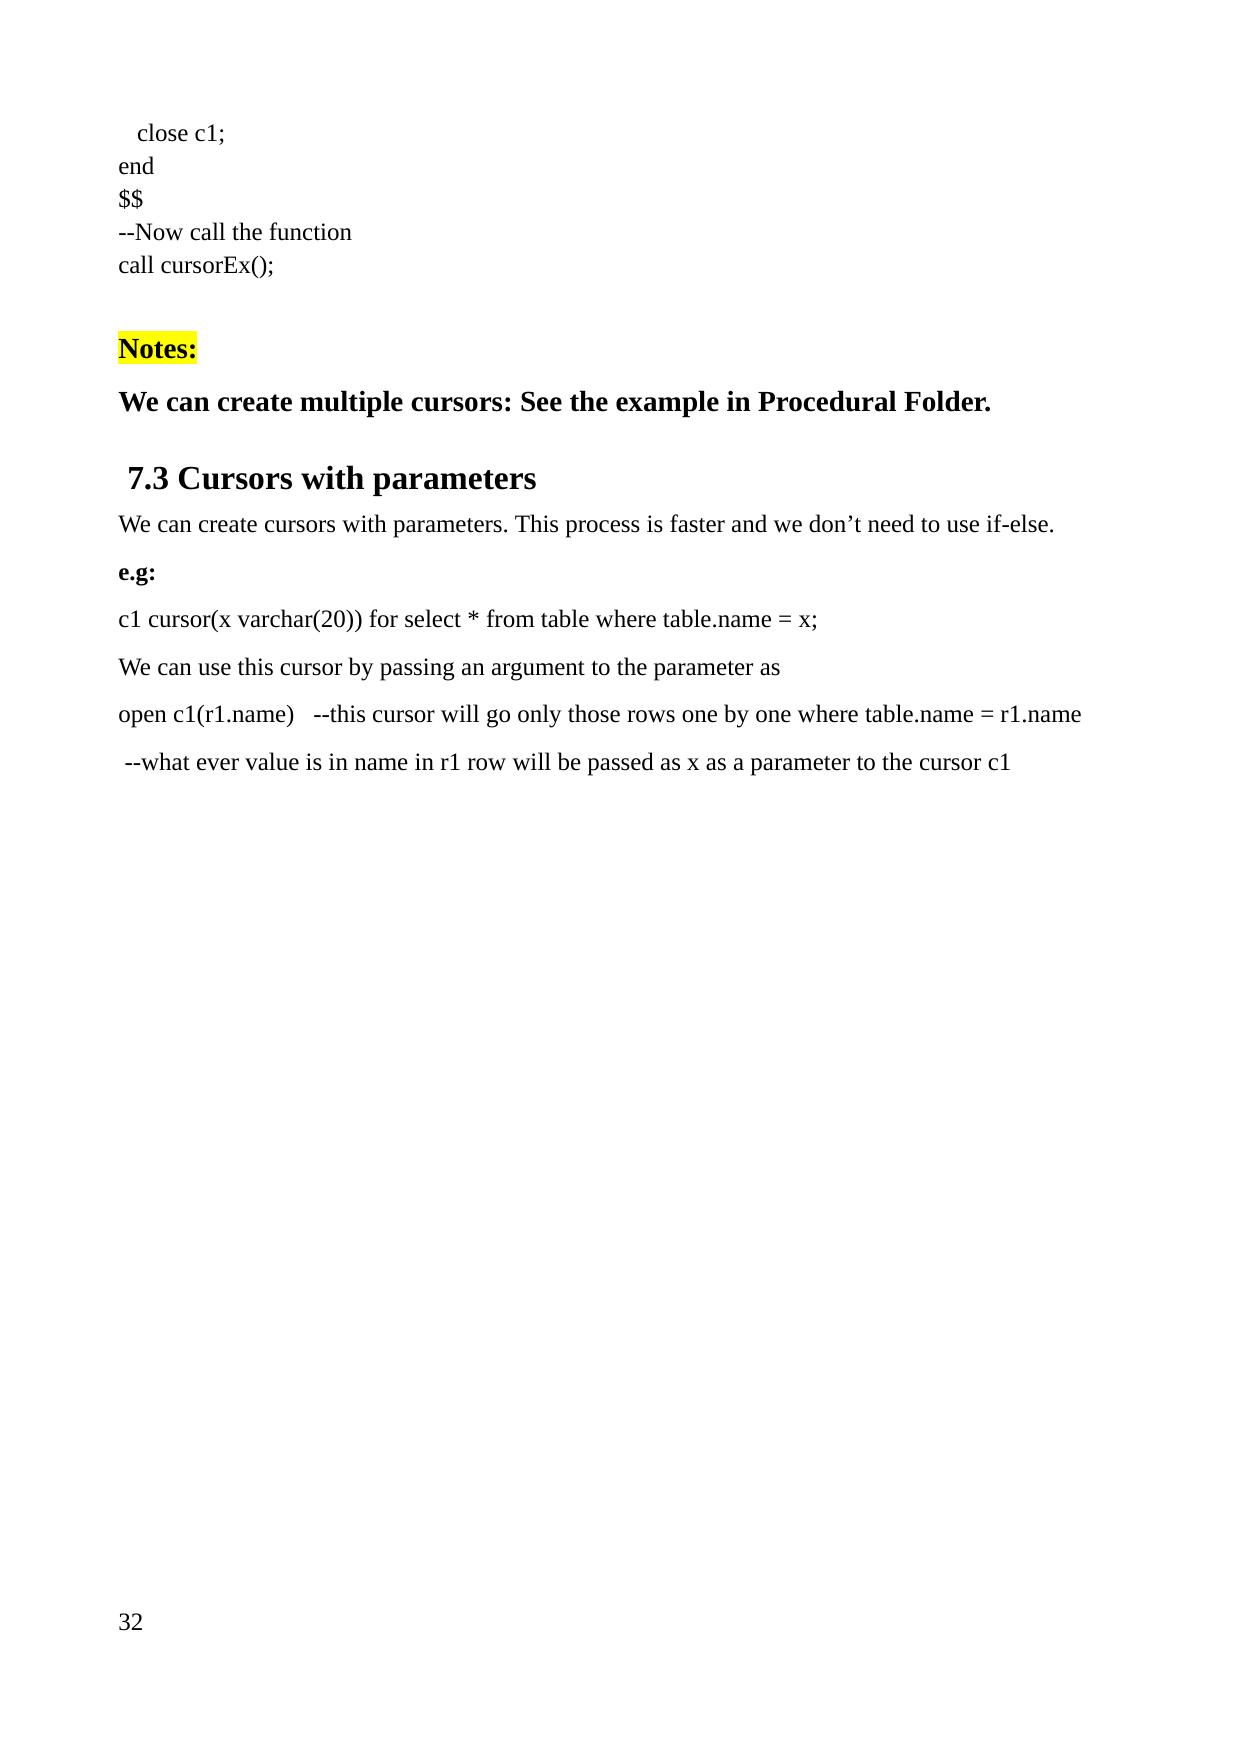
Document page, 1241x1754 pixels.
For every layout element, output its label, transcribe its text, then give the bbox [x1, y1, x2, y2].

text --what ever value is in name in r1 row will be passed as x as a parameter to the cursor c1 [118, 747, 1122, 776]
text Notes: [118, 331, 1122, 364]
text We can create cursors with parameters. This process is faster and we don’t need to use if-else. [118, 509, 1122, 538]
text We can create multiple cursors: See the example in Procedural Folder. [118, 384, 1122, 417]
text $$ [118, 184, 1122, 213]
text We can use this cursor by passing an argument to the parameter as [118, 652, 1122, 681]
subtitle 7.3 Cursors with parameters [118, 458, 1107, 497]
text close c1; [118, 118, 1122, 147]
text --Now call the function [118, 217, 1122, 246]
text open c1(r1.name) --this cursor will go only those rows one by one where table.name = r1.name [118, 699, 1122, 728]
text call cursorEx(); [118, 250, 1122, 279]
text end [118, 151, 1122, 180]
text c1 cursor(x varchar(20)) for select * from table where table.name = x; [118, 604, 1122, 633]
text e.g: [118, 557, 1122, 585]
